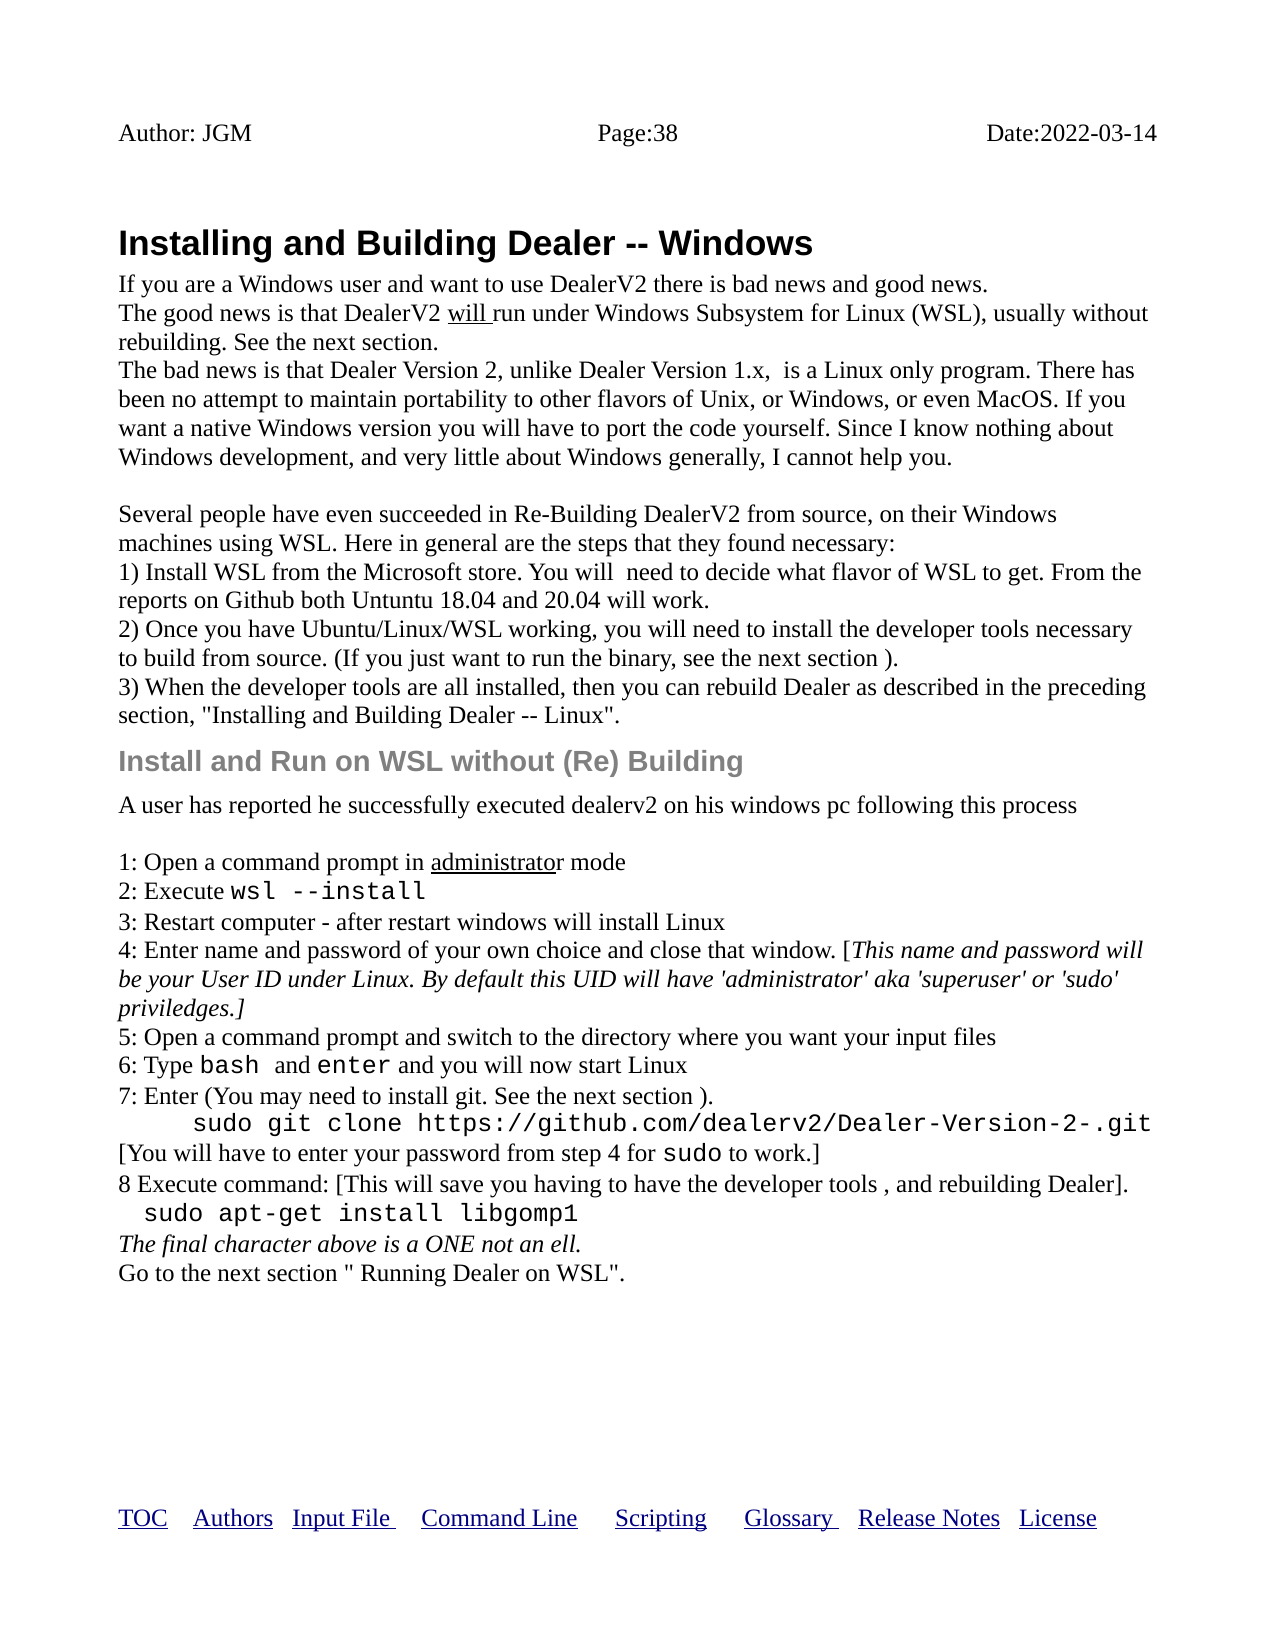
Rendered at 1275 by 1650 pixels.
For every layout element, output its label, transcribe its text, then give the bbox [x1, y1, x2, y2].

text sudo git clone https://github.com/dealerv2/Dealer-Version-2-.git [You will have to enter your password from step 4 for sudo to work.] [118, 1110, 1157, 1169]
text 2: Execute wsl --install [118, 876, 1157, 907]
subtitle Installing and Building Dealer -- Windows [118, 222, 1157, 263]
text 7: Enter (You may need to install git. See the next section ). [118, 1081, 1157, 1110]
text 4: Enter name and password of your own choice and close that window. [This name and password will be your User ID under Linux. By default this UID will have 'administrator' aka 'superuser' or 'sudo' priviledges.] [118, 936, 1157, 1022]
text 3) When the developer tools are all installed, then you can rebuild Dealer as described in the preceding section, "Installing and Building Dealer -- Linux". [118, 672, 1157, 729]
text Several people have even succeeded in Re-Building DealerV2 from source, on their Windows machines using WSL. Here in general are the steps that they found necessary: [118, 499, 1157, 557]
text 2) Once you have Ubuntu/Linux/WSL working, you will need to install the developer tools necessary to build from source. (If you just want to run the binary, see the next section ). [118, 614, 1157, 672]
text 3: Restart computer - after restart windows will install Linux [118, 907, 1157, 936]
text 1) Install WSL from the Microsoft store. You will need to decide what flavor of WSL to get. From the reports on Github both Untuntu 18.04 and 20.04 will work. [118, 557, 1157, 614]
text 8 Execute command: [This will save you having to have the developer tools , and rebuilding Dealer]. [118, 1169, 1157, 1198]
text A user has reported he successfully executed dealerv2 on his windows pc following this process [118, 790, 1157, 818]
text The final character above is a ONE not an ell. [118, 1229, 1157, 1258]
text The bad news is that Dealer Version 2, unlike Dealer Version 1.x, is a Linux only program. There has been no attempt to maintain portability to other flavors of Unix, or Windows, or even MacOS. If you want a native Windows version you will have to port the code yourself. Since I know nothing about Windows development, and very little about Windows generally, I cannot help you. [118, 355, 1157, 470]
text 6: Type bash and enter and you will now start Linux [118, 1051, 1157, 1081]
text sudo apt-get install libgomp1 [118, 1198, 1157, 1229]
text Go to the next section " Running Dealer on WSL". [118, 1258, 1157, 1286]
text The good news is that DealerV2 will run under Windows Subsystem for Linux (WSL), usually without rebuilding. See the next section. [118, 298, 1157, 355]
text 5: Open a command prompt and switch to the directory where you want your input files [118, 1022, 1157, 1051]
subtitle Install and Run on WSL without (Re) Building [118, 744, 1157, 777]
text If you are a Windows user and want to use DealerV2 there is bad news and good news. [118, 269, 1157, 298]
text 1: Open a command prompt in administrator mode [118, 847, 1157, 876]
